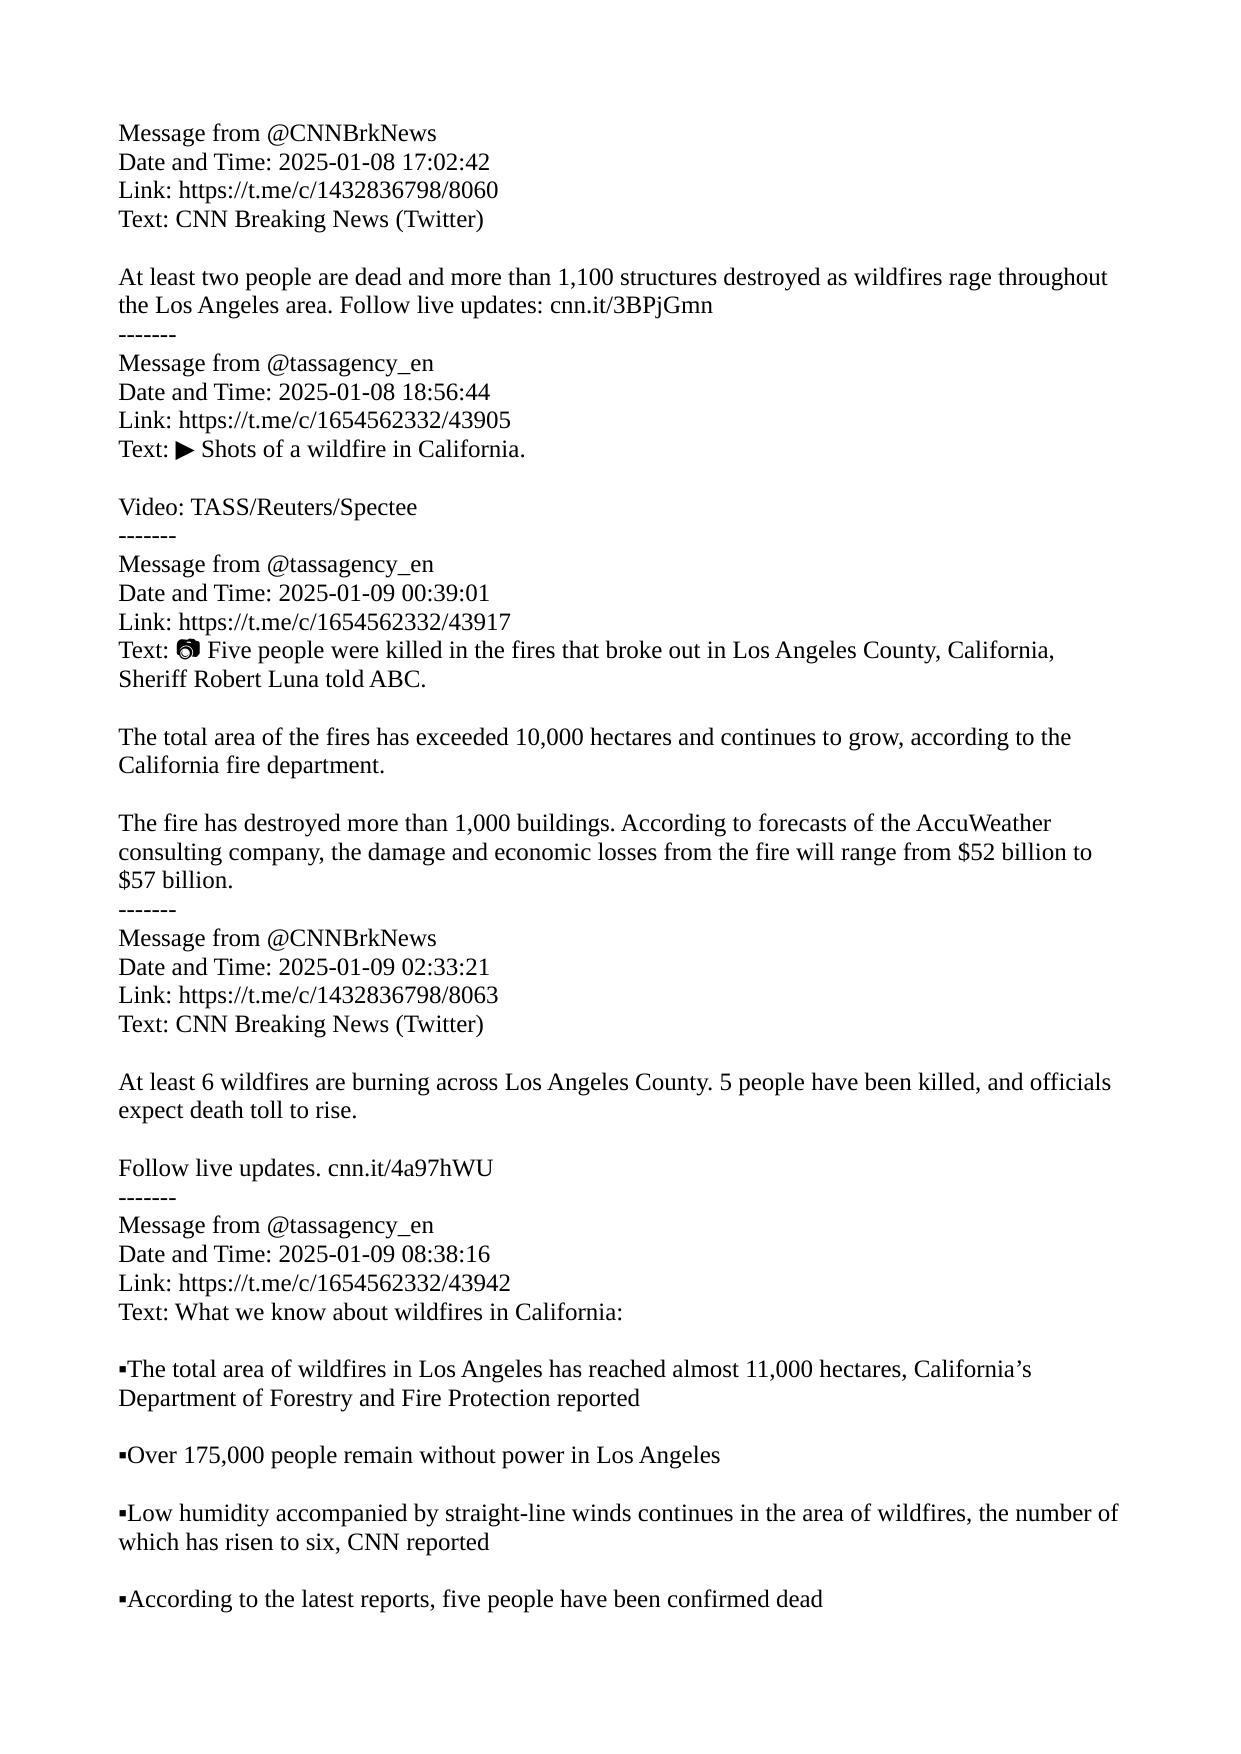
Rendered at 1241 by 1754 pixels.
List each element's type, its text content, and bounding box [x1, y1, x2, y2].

text ▪️The total area of wildfires in Los Angeles has reached almost 11,000 hectares, California’s Department of Forestry and Fire Protection reported [118, 1354, 1122, 1412]
text Date and Time: 2025-01-08 17:02:42 [118, 147, 1122, 176]
text ------- [118, 1182, 1122, 1211]
text Link: https://t.me/c/1654562332/43942 [118, 1268, 1122, 1297]
text Link: https://t.me/c/1654562332/43905 [118, 406, 1122, 434]
text ▪️According to the latest reports, five people have been confirmed dead [118, 1584, 1122, 1613]
text ------- [118, 521, 1122, 549]
text Date and Time: 2025-01-09 00:39:01 [118, 578, 1122, 607]
text Text: ▶️ Shots of a wildfire in California. [118, 434, 1122, 463]
text The fire has destroyed more than 1,000 buildings. According to forecasts of the AccuWeather consulting company, the damage and economic losses from the fire will range from $52 billion to $57 billion. [118, 808, 1122, 894]
text Message from @CNNBrkNews [118, 923, 1122, 952]
text Link: https://t.me/c/1432836798/8063 [118, 981, 1122, 1009]
text At least 6 wildfires are burning across Los Angeles County. 5 people have been killed, and officials expect death toll to rise. [118, 1067, 1122, 1124]
text Message from @CNNBrkNews [118, 118, 1122, 147]
text ------- [118, 319, 1122, 348]
text Link: https://t.me/c/1654562332/43917 [118, 607, 1122, 636]
text Message from @tassagency_en [118, 1211, 1122, 1239]
text At least two people are dead and more than 1,100 structures destroyed as wildfires rage throughout the Los Angeles area. Follow live updates: cnn.it/3BPjGmn [118, 262, 1122, 319]
text Date and Time: 2025-01-09 08:38:16 [118, 1239, 1122, 1268]
text ▪️Over 175,000 people remain without power in Los Angeles [118, 1441, 1122, 1469]
text ▪️Low humidity accompanied by straight-line winds continues in the area of wildfires, the number of which has risen to six, CNN reported [118, 1498, 1122, 1556]
text Text: What we know about wildfires in California: [118, 1297, 1122, 1326]
text Text: CNN Breaking News (Twitter) [118, 204, 1122, 233]
text Date and Time: 2025-01-08 18:56:44 [118, 377, 1122, 406]
text Text: ‌CNN Breaking News (Twitter) [118, 1009, 1122, 1038]
text Text: 📷 Five people were killed in the fires that broke out in Los Angeles County, California, Sheriff Robert Luna told ABC. [118, 636, 1122, 693]
text Message from @tassagency_en [118, 348, 1122, 377]
text Message from @tassagency_en [118, 549, 1122, 578]
text Follow live updates. cnn.it/4a97hWU [118, 1153, 1122, 1182]
text Date and Time: 2025-01-09 02:33:21 [118, 952, 1122, 981]
text Link: https://t.me/c/1432836798/8060 [118, 176, 1122, 204]
text Video: TASS/Reuters/Spectee [118, 492, 1122, 521]
text The total area of the fires has exceeded 10,000 hectares and continues to grow, according to the California fire department. [118, 722, 1122, 779]
text ------- [118, 894, 1122, 923]
